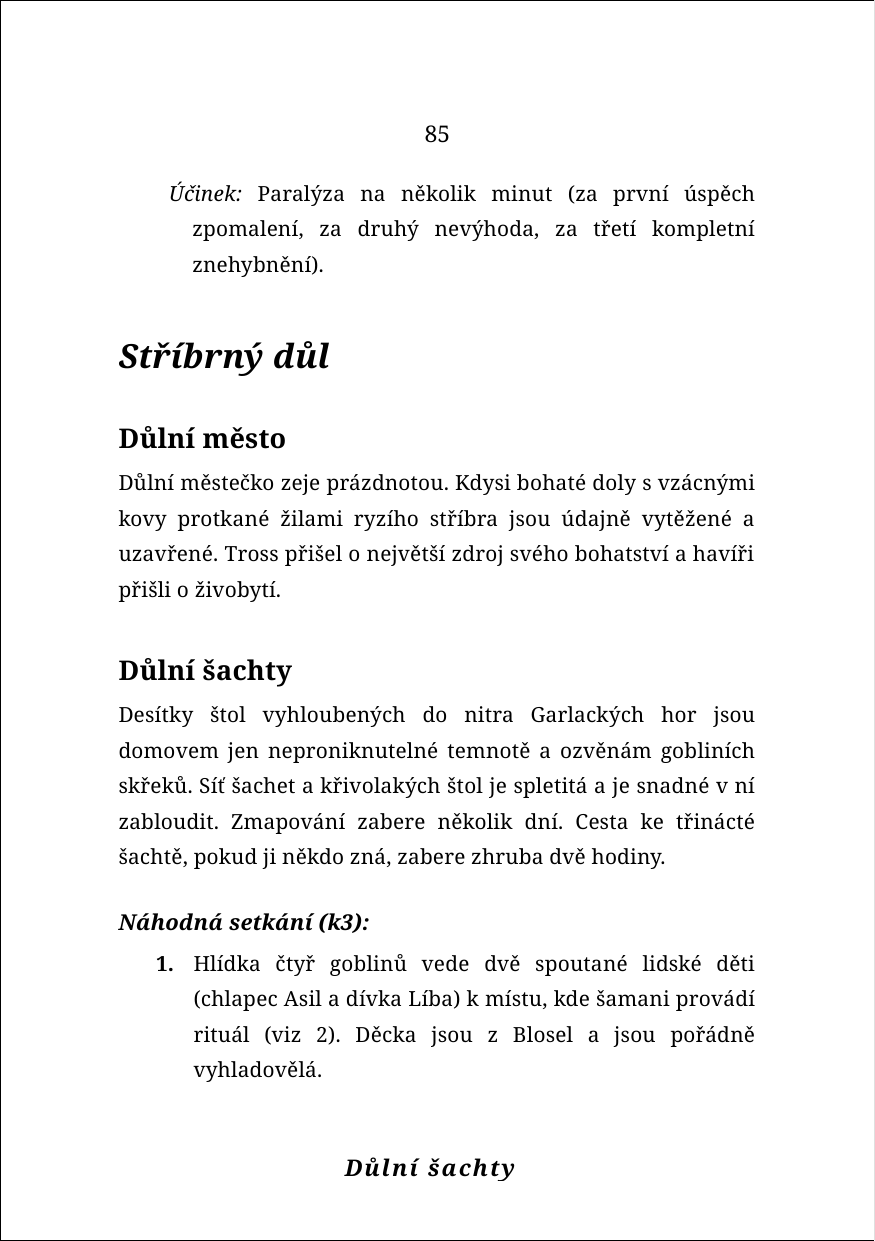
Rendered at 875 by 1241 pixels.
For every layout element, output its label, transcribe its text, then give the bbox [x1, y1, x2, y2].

text Účinek: Paralýza na několik minut (za první úspěch zpomalení, za druhý nevýhoda, za třetí kompletní znehybnění). [168, 179, 756, 278]
text Důlní městečko zeje prázdnotou. Kdysi bohaté doly s vzácnými kovy protkané žilami ryzího stříbra jsou údajně vytěžené a uzavřené. Tross přišel o největší zdroj svého bohatství a havíři přišli o živobytí. [118, 468, 756, 603]
subtitle Stříbrný důl [118, 333, 756, 378]
subtitle Důlní šachty [118, 652, 756, 688]
subtitle Náhodná setkání (k3): [118, 907, 756, 937]
subtitle Důlní město [118, 419, 756, 456]
text Desítky štol vyhloubených do nitra Garlackých hor jsou domovem jen neproniknutelné temnotě a ozvěnám gobliních skřeků. Síť šachet a křivolakých štol je spletitá a je snadné v ní zabloudit. Zmapování zabere několik dní. Cesta ke třinácté šachtě, pokud ji někdo zná, zabere zhruba dvě hodiny. [118, 700, 756, 871]
list Hlídka čtyř goblinů vede dvě spoutané lidské děti (chlapec Asil a dívka Líba) k místu, kde šamani provádí rituál (viz 2). Děcka jsou z Blosel a jsou pořádně vyhladovělá. [156, 949, 756, 1084]
